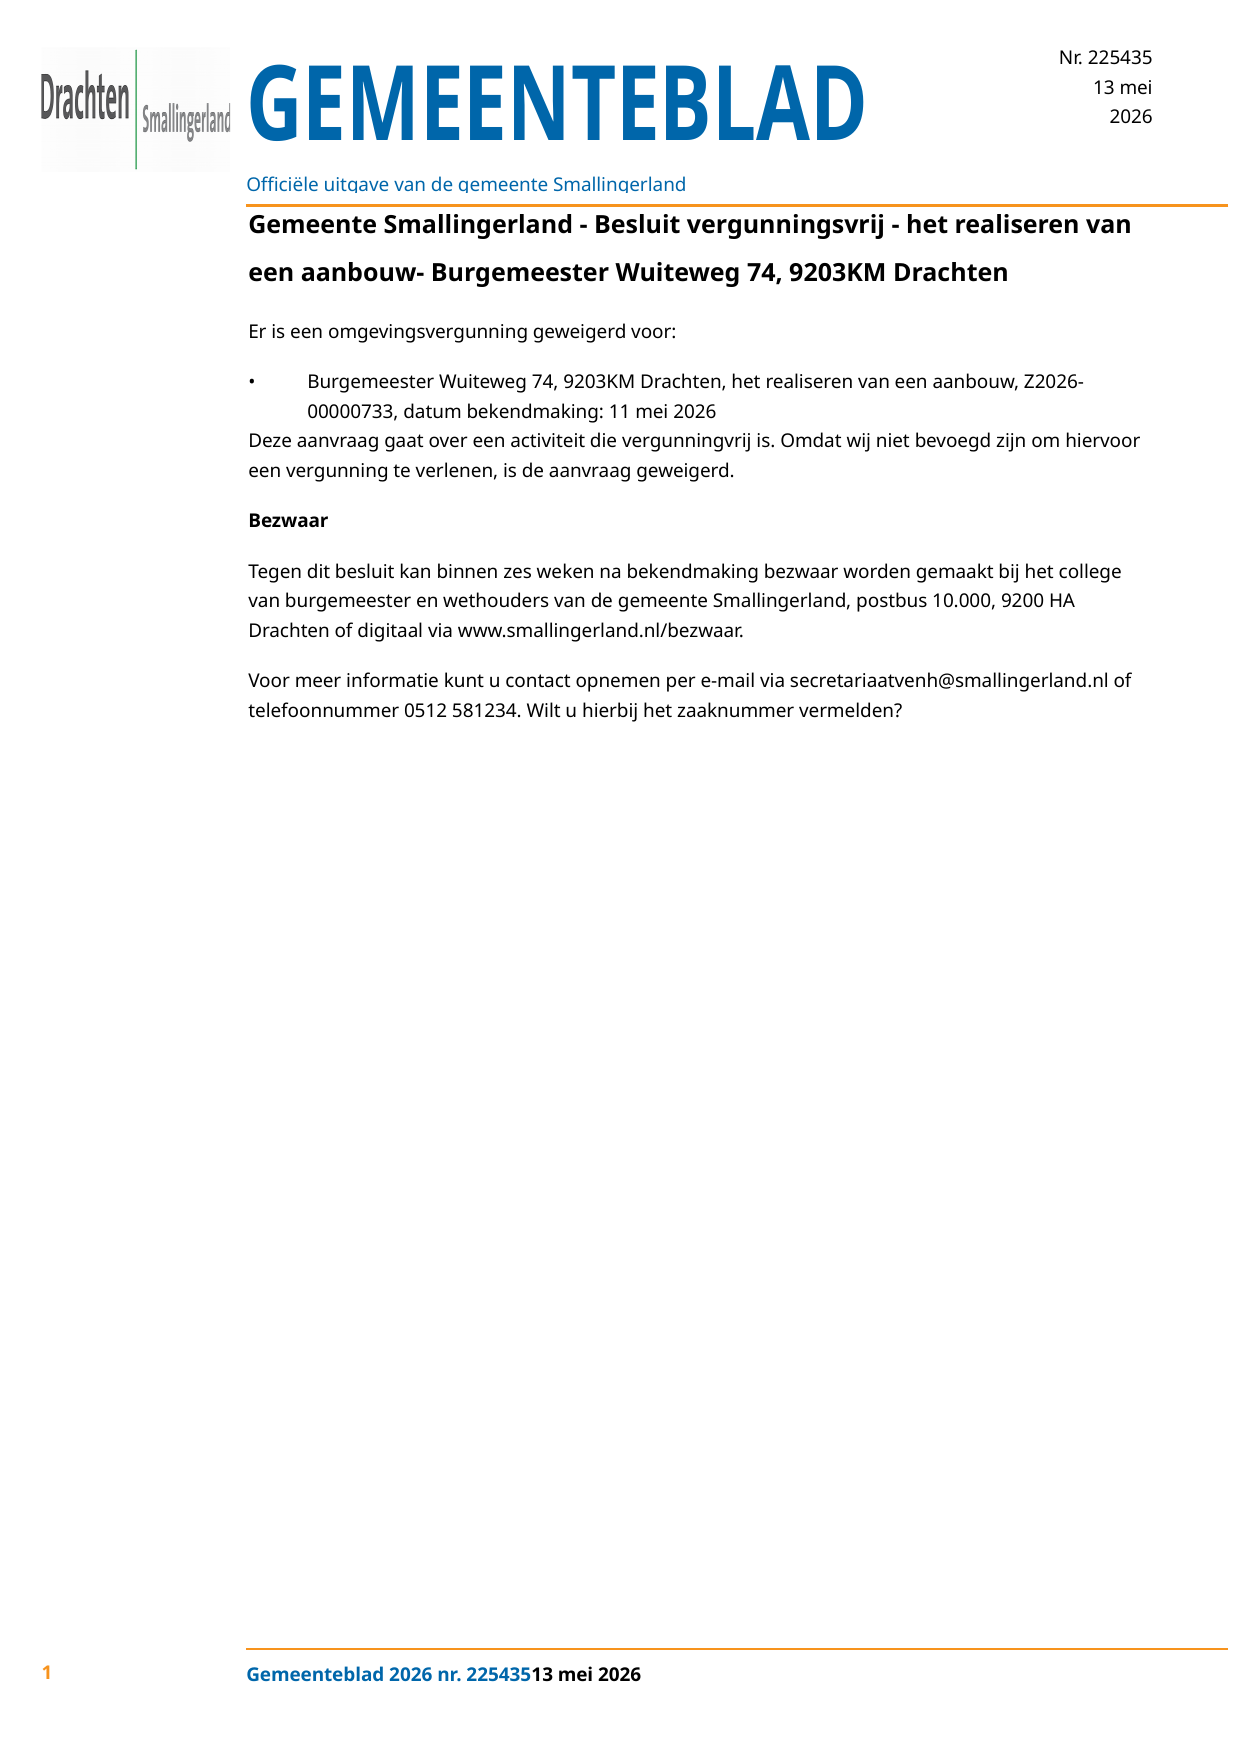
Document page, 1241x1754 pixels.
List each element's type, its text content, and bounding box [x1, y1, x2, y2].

text Er is een omgevingsvergunning geweigerd voor: [248, 318, 1152, 344]
text Voor meer informatie kunt u contact opnemen per e-mail via secretariaatvenh@smallingerland.nl of telefoonnummer 0512 581234. Wilt u hierbij het zaaknummer vermelden? [248, 667, 1152, 723]
text Deze aanvraag gaat over een activiteit die vergunningvrij is. Omdat wij niet bevoegd zijn om hiervoor een vergunning te verlenen, is de aanvraag geweigerd. [248, 427, 1152, 483]
text Bezwaar [248, 507, 1152, 533]
text Gemeente Smallingerland - Besluit vergunningsvrij - het realiseren van een aanbouw- Burgemeester Wuiteweg 74, 9203KM Drachten [248, 207, 1152, 288]
picture [41, 47, 231, 172]
text Tegen dit besluit kan binnen zes weken na bekendmaking bezwaar worden gemaakt bij het college van burgemeester en wethouders van de gemeente Smallingerland, postbus 10.000, 9200 HA Drachten of digitaal via www.smallingerland.nl/bezwaar. [248, 558, 1152, 643]
list Burgemeester Wuiteweg 74, 9203KM Drachten, het realiseren van een aanbouw, Z2026-00000733, datum bekendmaking: 11 mei 2026 [248, 368, 1152, 424]
